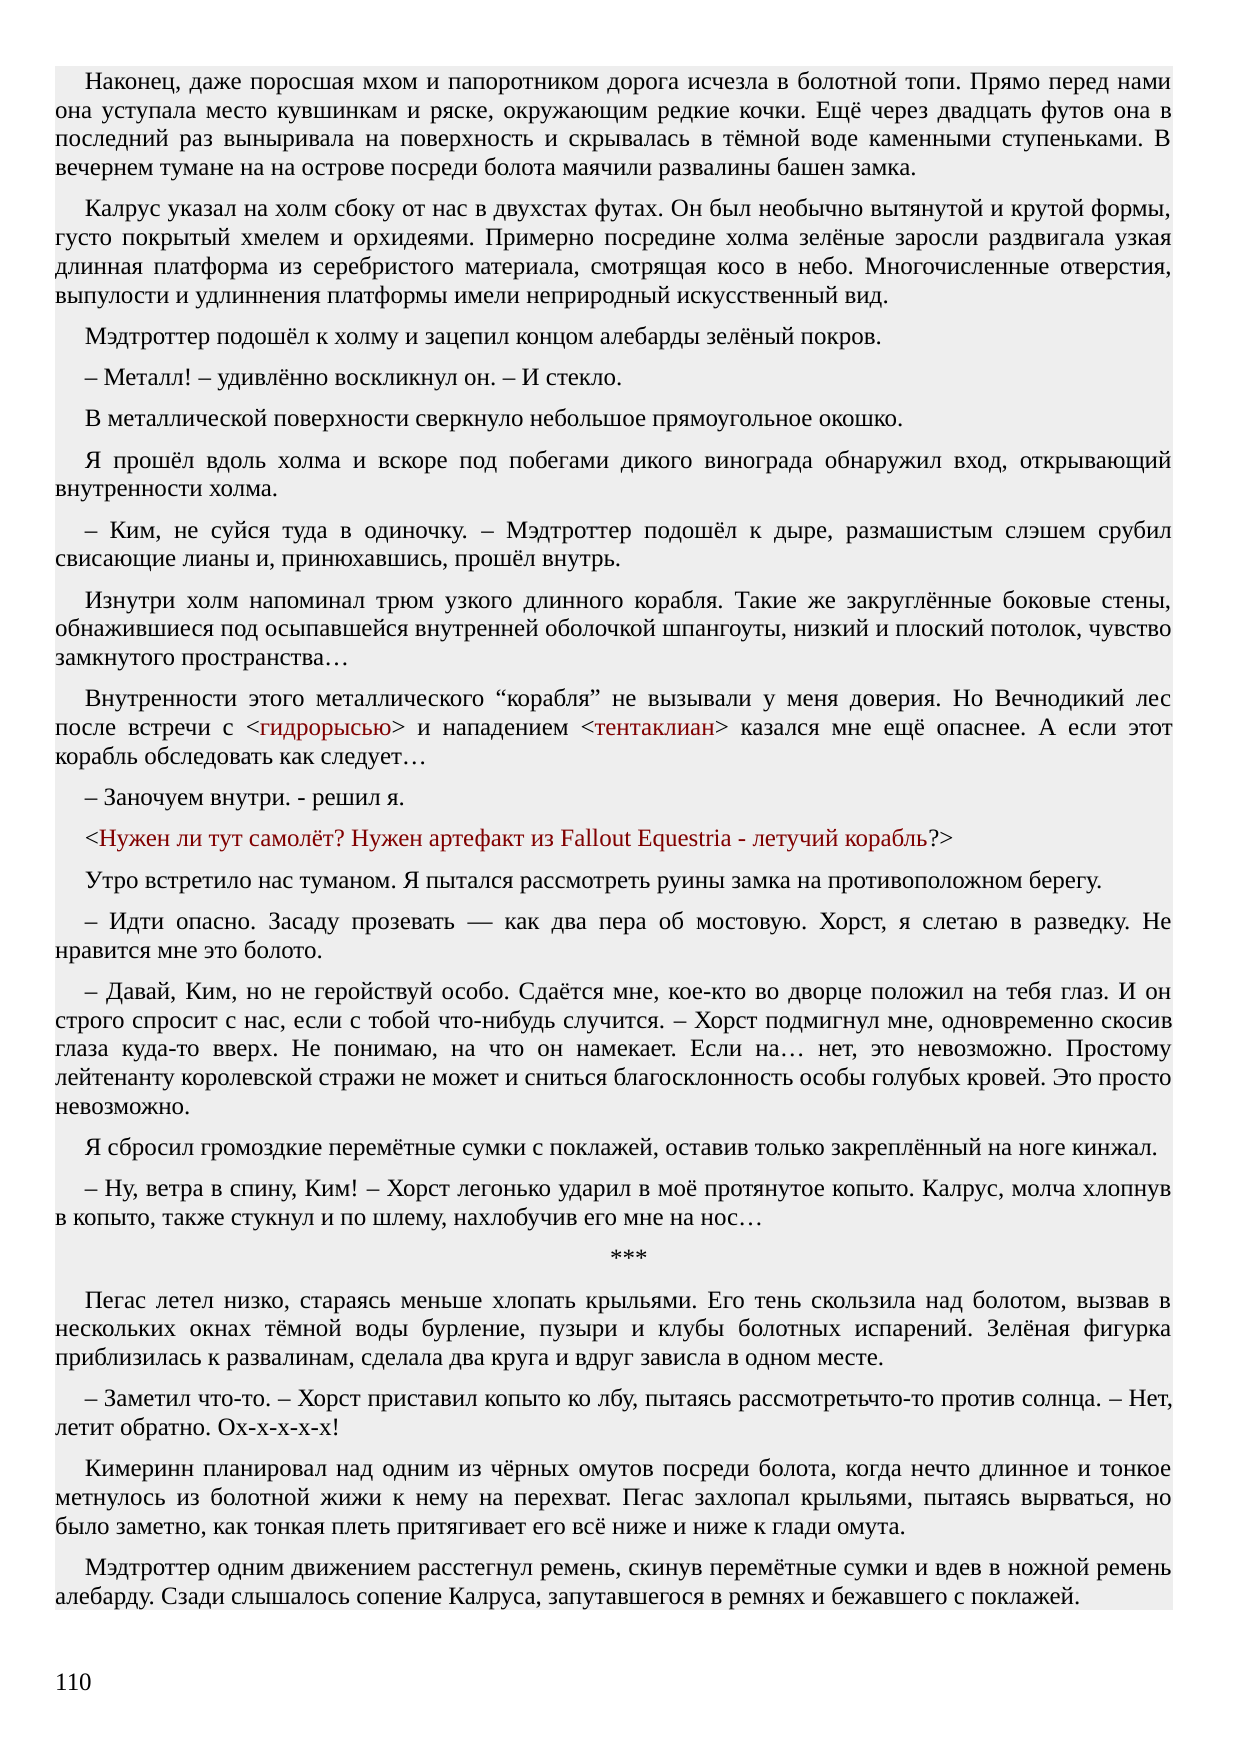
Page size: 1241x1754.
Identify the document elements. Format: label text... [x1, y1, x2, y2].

text *** [55, 1243, 1173, 1272]
text Изнутри холм напоминал трюм узкого длинного корабля. Такие же закруглённые боковые стены, обнажившиеся под осыпавшейся внутренней оболочкой шпангоуты, низкий и плоский потолок, чувство замкнутого пространства… [55, 585, 1173, 671]
text Мэдтроттер одним движением расстегнул ремень, скинув перемётные сумки и вдев в ножной ремень алебарду. Сзади слышалось сопение Калруса, запутавшегося в ремнях и бежавшего с поклажей. [55, 1552, 1173, 1610]
text – Идти опасно. Засаду прозевать — как два пера об мостовую. Хорст, я слетаю в разведку. Не нравится мне это болото. [55, 906, 1173, 963]
text – Ким, не суйся туда в одиночку. – Мэдтроттер подошёл к дыре, размашистым слэшем срубил свисающие лианы и, принюхавшись, прошёл внутрь. [55, 515, 1173, 572]
text – Ну, ветра в спину, Ким! – Хорст легонько ударил в моё протянутое копыто. Калрус, молча хлопнув в копыто, также стукнул и по шлему, нахлобучив его мне на нос… [55, 1173, 1173, 1231]
text Внутренности этого металлического “корабля” не вызывали у меня доверия. Но Вечнодикий лес после встречи с <гидрорысью> и нападением <тентаклиан> казался мне ещё опаснее. А если этот корабль обследовать как следует… [55, 683, 1173, 770]
text Наконец, даже поросшая мхом и папоротником дорога исчезла в болотной топи. Прямо перед нами она уступала место кувшинкам и ряске, окружающим редкие кочки. Ещё через двадцать футов она в последний раз выныривала на поверхность и скрывалась в тёмной воде каменными ступеньками. В вечернем тумане на на острове посреди болота маячили развалины башен замка. [55, 66, 1173, 181]
text – Заночуем внутри. - решил я. [55, 782, 1173, 811]
text Кимеринн планировал над одним из чёрных омутов посреди болота, когда нечто длинное и тонкое метнулось из болотной жижи к нему на перехват. Пегас захлопал крыльями, пытаясь вырваться, но было заметно, как тонкая плеть притягивает его всё ниже и ниже к глади омута. [55, 1453, 1173, 1540]
text Калрус указал на холм сбоку от нас в двухстах футах. Он был необычно вытянутой и крутой формы, густо покрытый хмелем и орхидеями. Примерно посредине холма зелёные заросли раздвигала узкая длинная платформа из серебристого материала, смотрящая косо в небо. Многочисленные отверстия, выпулости и удлиннения платформы имели неприродный искусственный вид. [55, 193, 1173, 308]
text Утро встретило нас туманом. Я пытался рассмотреть руины замка на противоположном берегу. [55, 865, 1173, 893]
text Я сбросил громоздкие перемётные сумки с поклажей, оставив только закреплённый на ноге кинжал. [55, 1132, 1173, 1161]
text <Нужен ли тут самолёт? Нужен артефакт из Fallout Equestria - летучий корабль?> [55, 823, 1173, 852]
text – Металл! – удивлённо воскликнул он. – И стекло. [55, 362, 1173, 391]
text Пегас летел низко, стараясь меньше хлопать крыльями. Его тень скользила над болотом, вызвав в нескольких окнах тёмной воды бурление, пузыри и клубы болотных испарений. Зелёная фигурка приблизилась к развалинам, сделала два круга и вдруг зависла в одном месте. [55, 1285, 1173, 1371]
text Мэдтроттер подошёл к холму и зацепил концом алебарды зелёный покров. [55, 321, 1173, 350]
text – Заметил что-то. – Хорст приставил копыто ко лбу, пытаясь рассмотретьчто-то против солнца. – Нет, летит обратно. Ох-х-х-х-х! [55, 1383, 1173, 1441]
text В металлической поверхности сверкнуло небольшое прямоугольное окошко. [55, 403, 1173, 432]
text – Давай, Ким, но не геройствуй особо. Сдаётся мне, кое-кто во дворце положил на тебя глаз. И он строго спросит с нас, если с тобой что-нибудь случится. – Хорст подмигнул мне, одновременно скосив глаза куда-то вверх. Не понимаю, на что он намекает. Если на… нет, это невозможно. Простому лейтенанту королевской стражи не может и сниться благосклонность особы голубых кровей. Это просто невозможно. [55, 976, 1173, 1120]
text Я прошёл вдоль холма и вскоре под побегами дикого винограда обнаружил вход, открывающий внутренности холма. [55, 445, 1173, 502]
